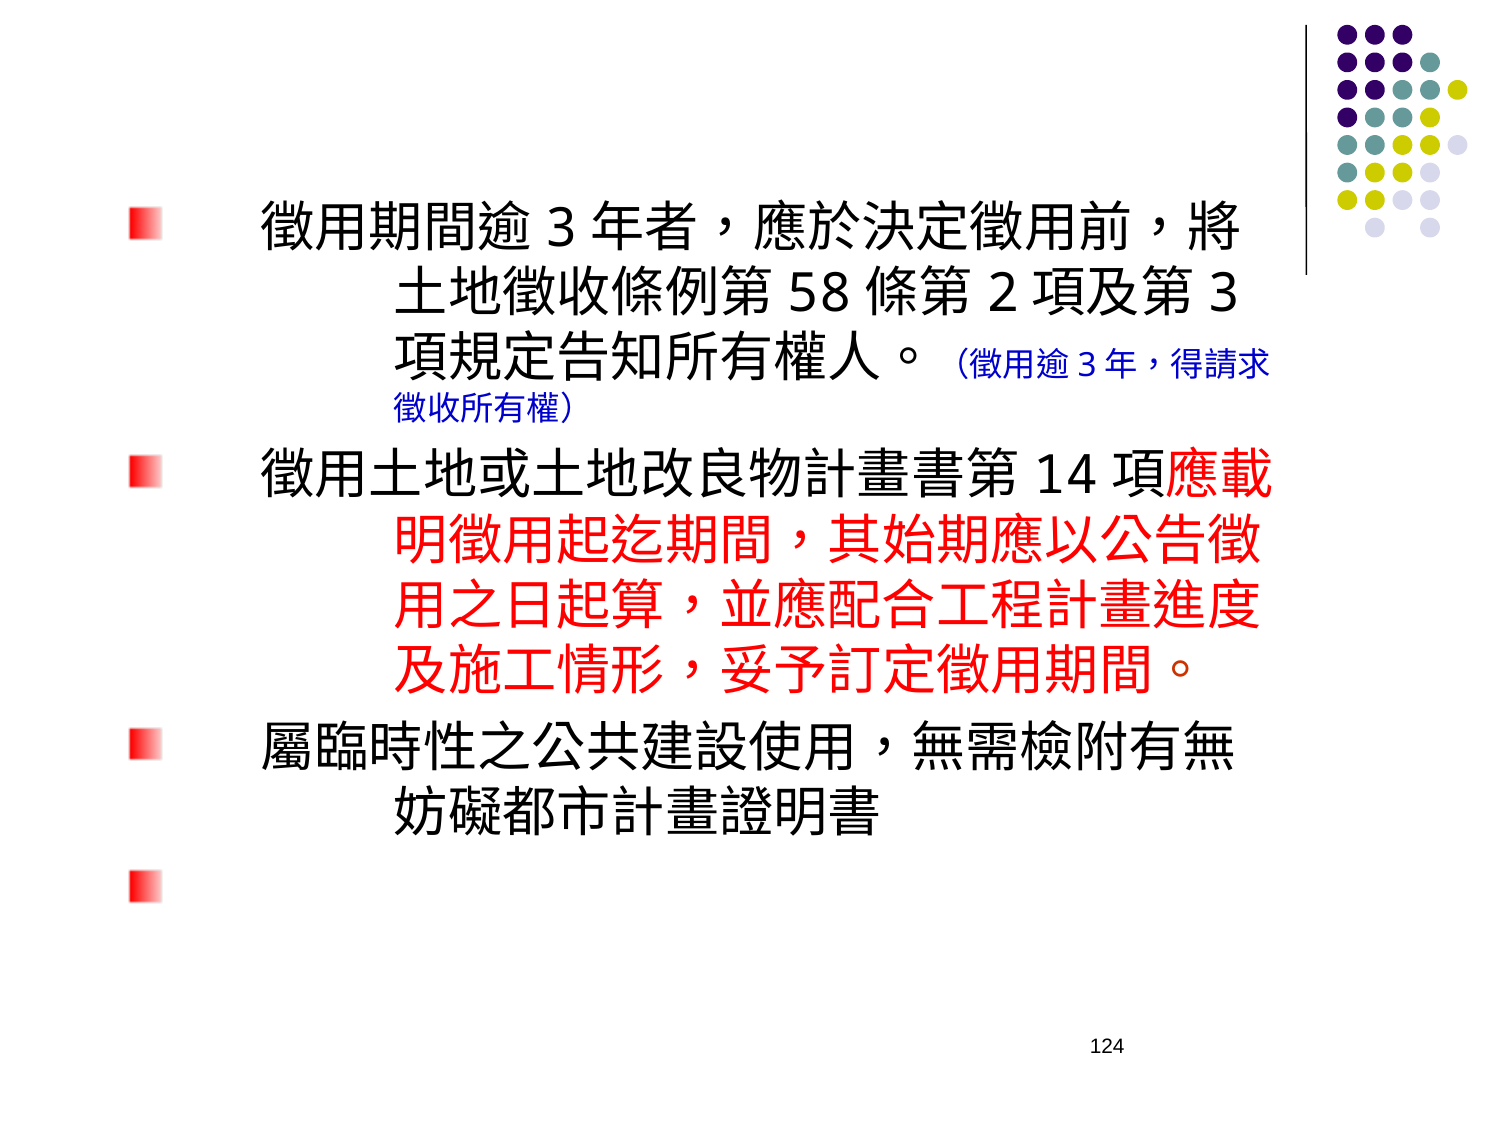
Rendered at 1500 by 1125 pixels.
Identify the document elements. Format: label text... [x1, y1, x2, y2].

text_box [1074, 1025, 1426, 1101]
list 徵用期間逾3年者，應於決定徵用前，將土地徵收條例第58條第2項及第3項規定告知所有權人。（徵用逾3年，得請求徵收所有權） 徵用土地或土地改良物計畫書第14項應載明徵用起迄期間，其始期應以公告徵用之日起算，並應配合工程計畫進度及施工情形，妥予訂定徵用期間。 屬臨時性之公共建設使用，無需檢附有無妨礙都市計畫證明書 [112, 184, 1294, 1006]
